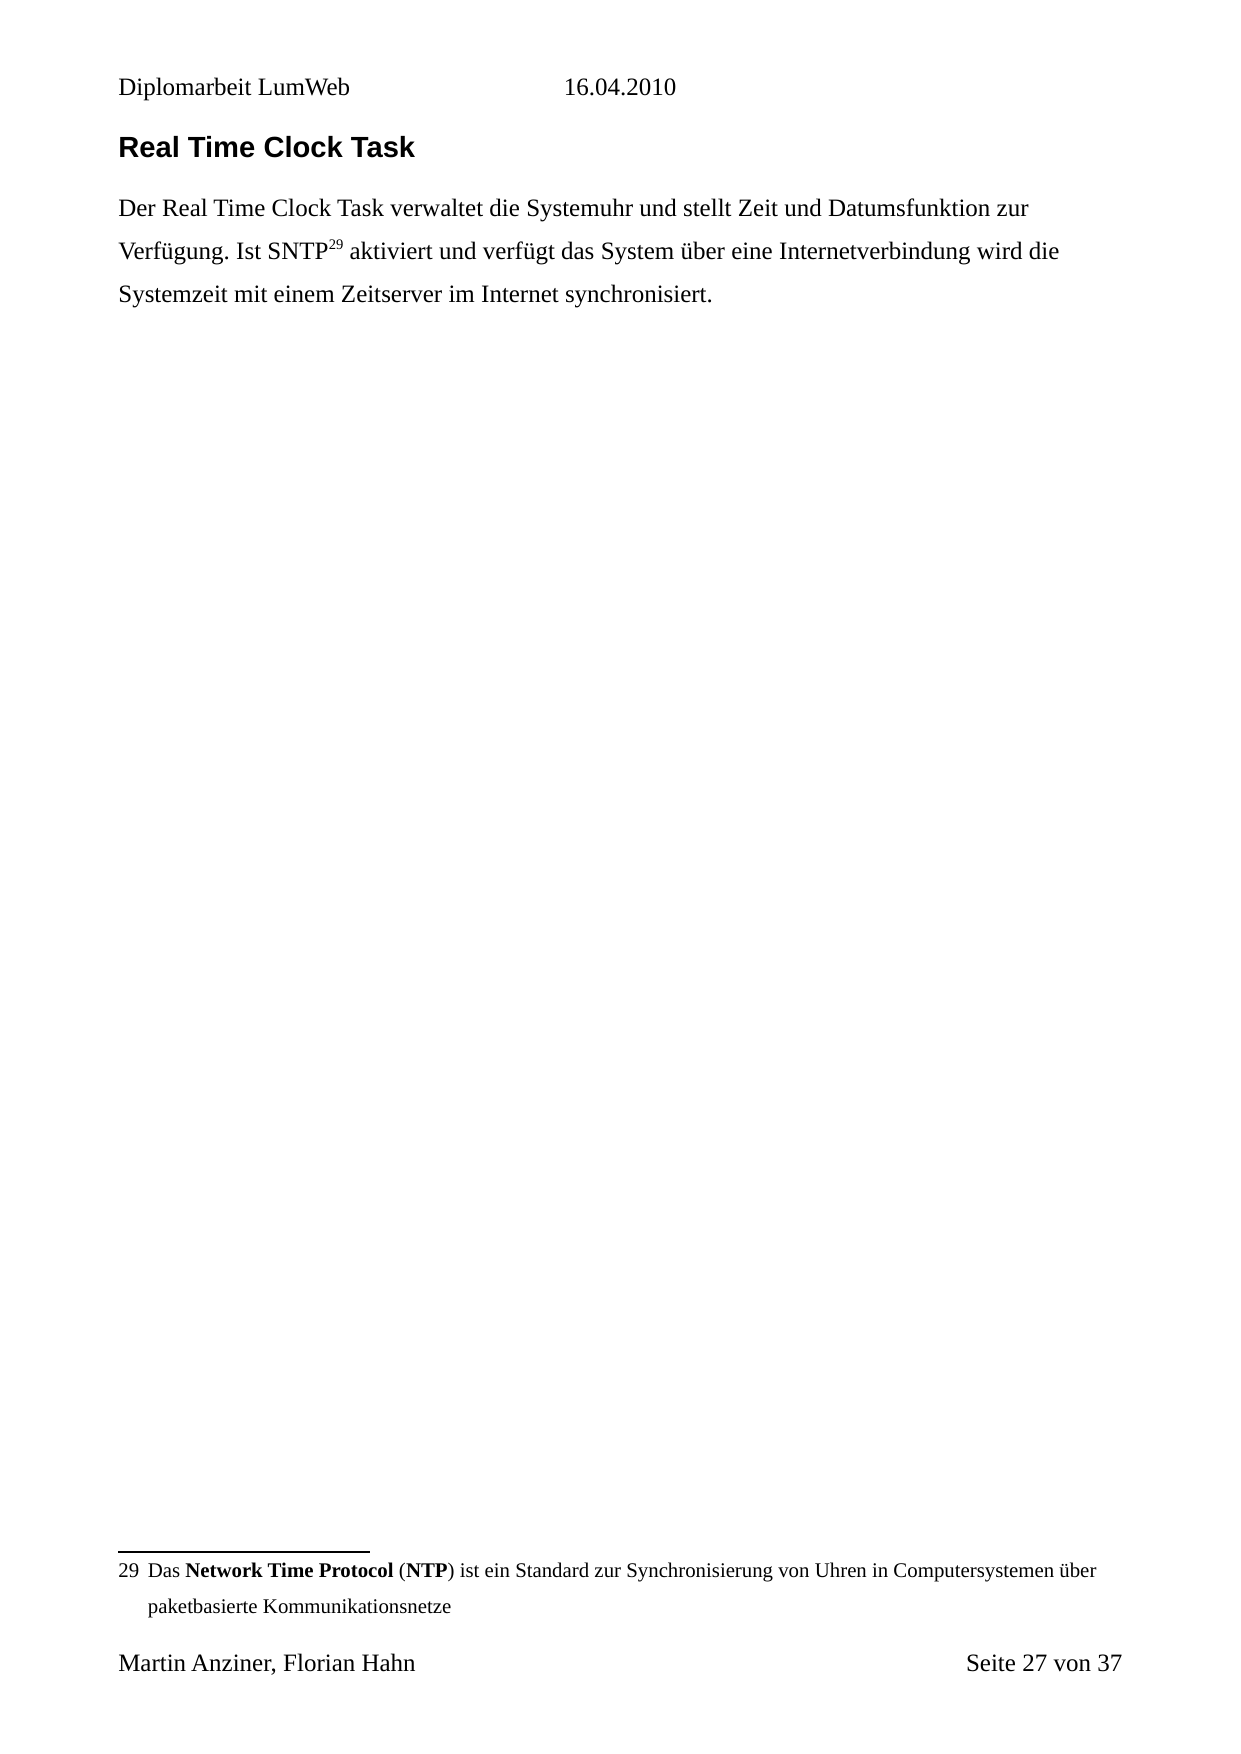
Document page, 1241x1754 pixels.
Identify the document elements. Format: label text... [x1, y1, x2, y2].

text Der Real Time Clock Task verwaltet die Systemuhr und stellt Zeit und Datumsfunktion zur Verfügung. Ist SNTP aktiviert und verfügt das System über eine Internetverbindung wird die Systemzeit mit einem Zeitserver im Internet synchronisiert. [118, 193, 1122, 308]
subtitle Real Time Clock Task [118, 130, 1122, 164]
text Das Network Time Protocol (NTP) ist ein Standard zur Synchronisierung von Uhren in Computersystemen über paketbasierte Kommunikationsnetze [118, 1558, 1122, 1618]
